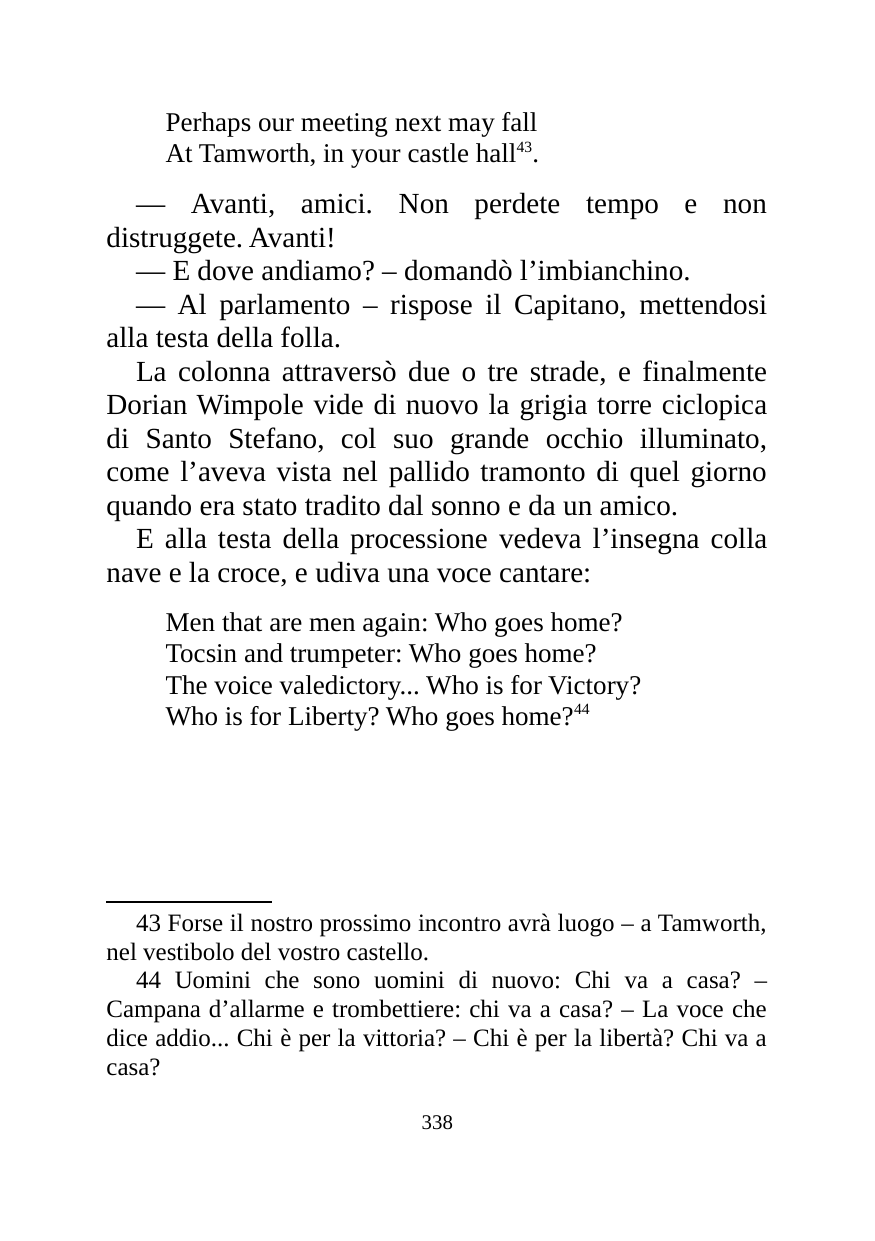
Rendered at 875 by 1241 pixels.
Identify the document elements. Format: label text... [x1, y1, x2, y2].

text Men that are men again: Who goes home? Tocsin and trumpeter: Who goes home? The voice valedictory... Who is for Victory? Who is for Liberty? Who goes home? [165, 606, 768, 731]
text Perhaps our meeting next may fall At Tamworth, in your castle hall. [165, 106, 768, 168]
text E alla testa della processione vedeva l’insegna colla nave e la croce, e udiva una voce cantare: [106, 522, 768, 589]
text Uomini che sono uomini di nuovo: Chi va a casa? – Campana d’allarme e trombettiere: chi va a casa? – La voce che dice addio... Chi è per la vittoria? – Chi è per la libertà? Chi va a casa? [106, 965, 768, 1080]
text Forse il nostro prossimo incontro avrà luogo – a Tamworth, nel vestibolo del vostro castello. [106, 908, 768, 965]
text La colonna attraversò due o tre strade, e finalmente Dorian Wimpole vide di nuovo la grigia torre ciclopica di Santo Stefano, col suo grande occhio illuminato, come l’aveva vista nel pallido tramonto di quel giorno quando era stato tradito dal sonno e da un amico. [106, 354, 768, 522]
text — Avanti, amici. Non perdete tempo e non distruggete. Avanti! [106, 186, 768, 253]
text — Al parlamento – rispose il Capitano, mettendosi alla testa della folla. [106, 287, 768, 354]
text — E dove andiamo? – domandò l’imbianchino. [106, 253, 768, 287]
